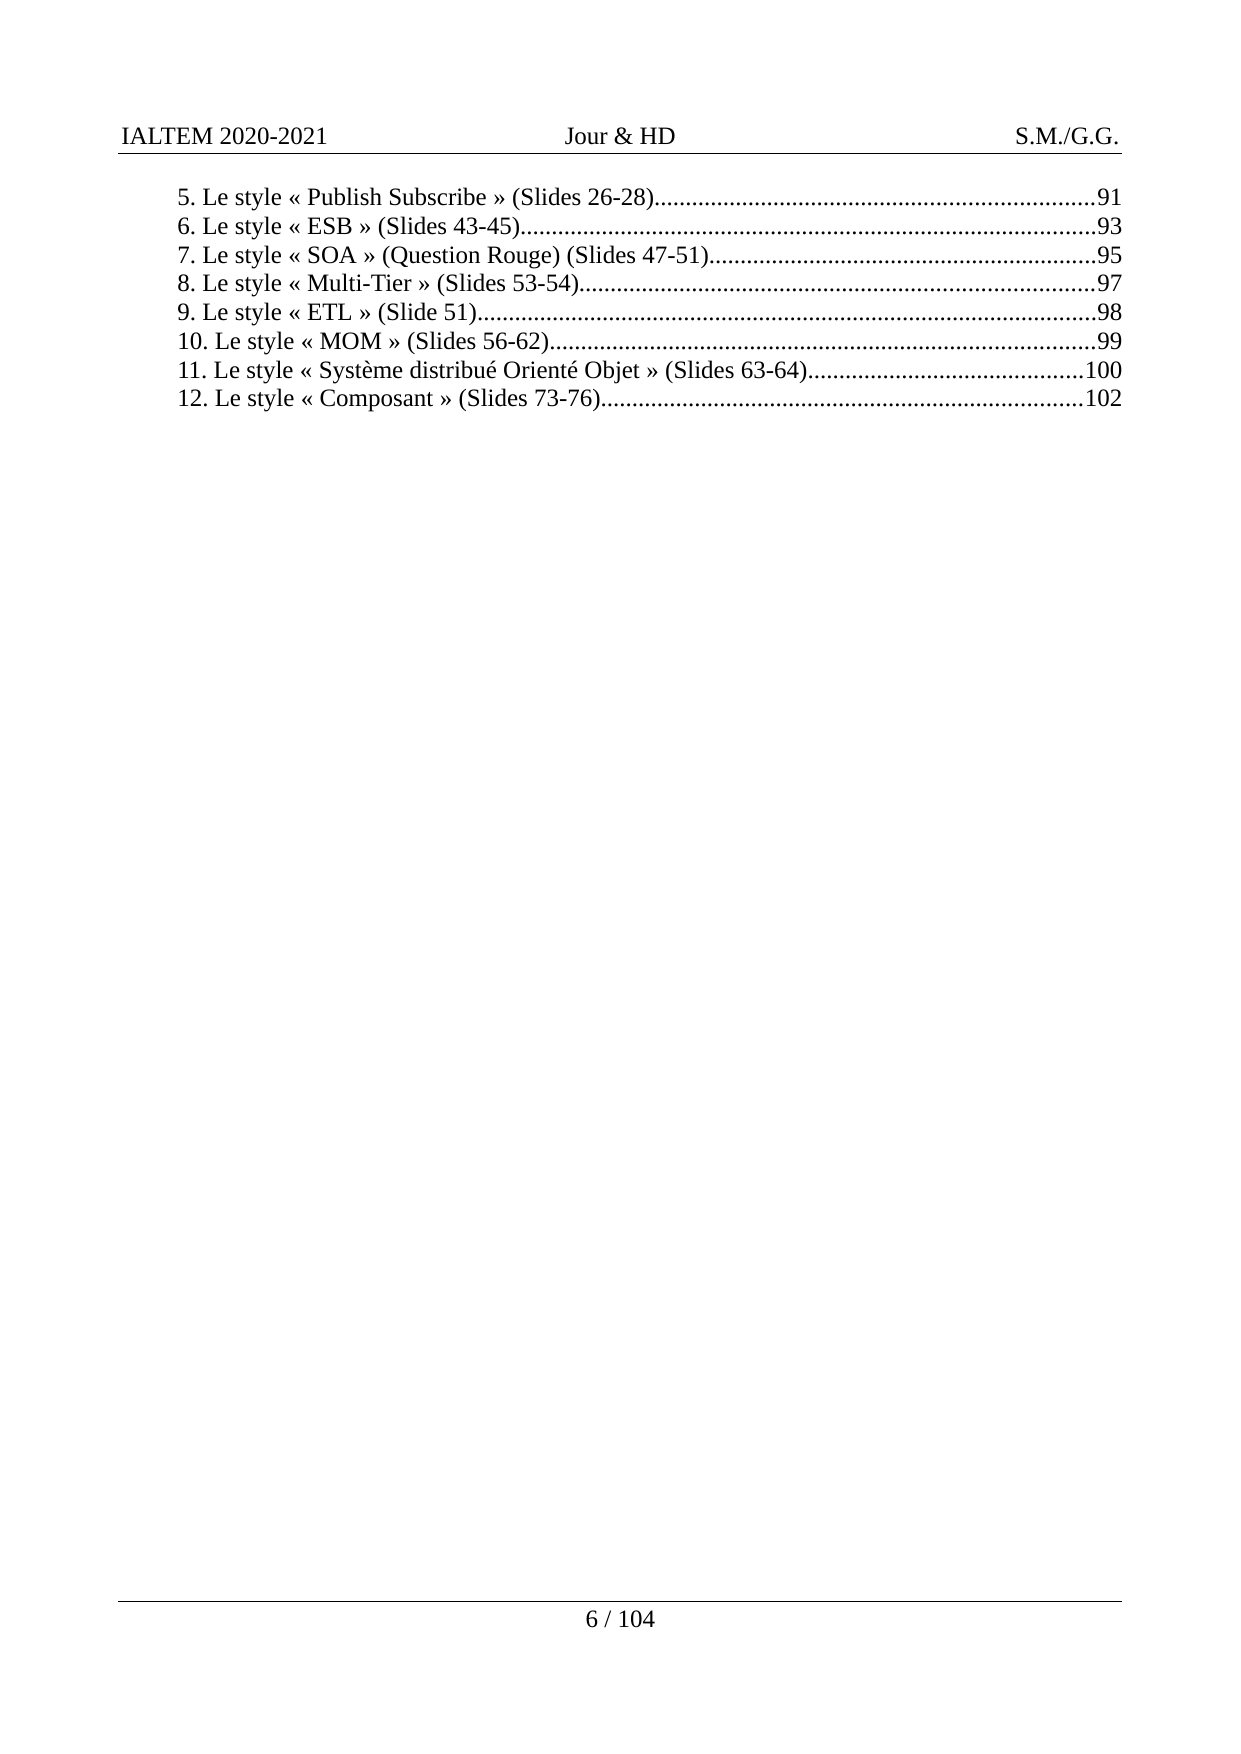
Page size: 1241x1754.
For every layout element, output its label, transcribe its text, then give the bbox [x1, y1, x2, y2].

text 5. Le style « Publish Subscribe » (Slides 26-28) 91 [177, 182, 1122, 211]
text 9. Le style « ETL » (Slide 51) 98 [177, 297, 1122, 326]
text 11. Le style « Système distribué Orienté Objet » (Slides 63-64) 100 [177, 355, 1122, 383]
text 8. Le style « Multi-Tier » (Slides 53-54) 97 [177, 268, 1122, 297]
text 10. Le style « MOM » (Slides 56-62) 99 [177, 326, 1122, 355]
text 6. Le style « ESB » (Slides 43-45) 93 [177, 211, 1122, 240]
text 7. Le style « SOA » (Question Rouge) (Slides 47-51) 95 [177, 240, 1122, 268]
text 12. Le style « Composant » (Slides 73-76) 102 [177, 383, 1122, 412]
